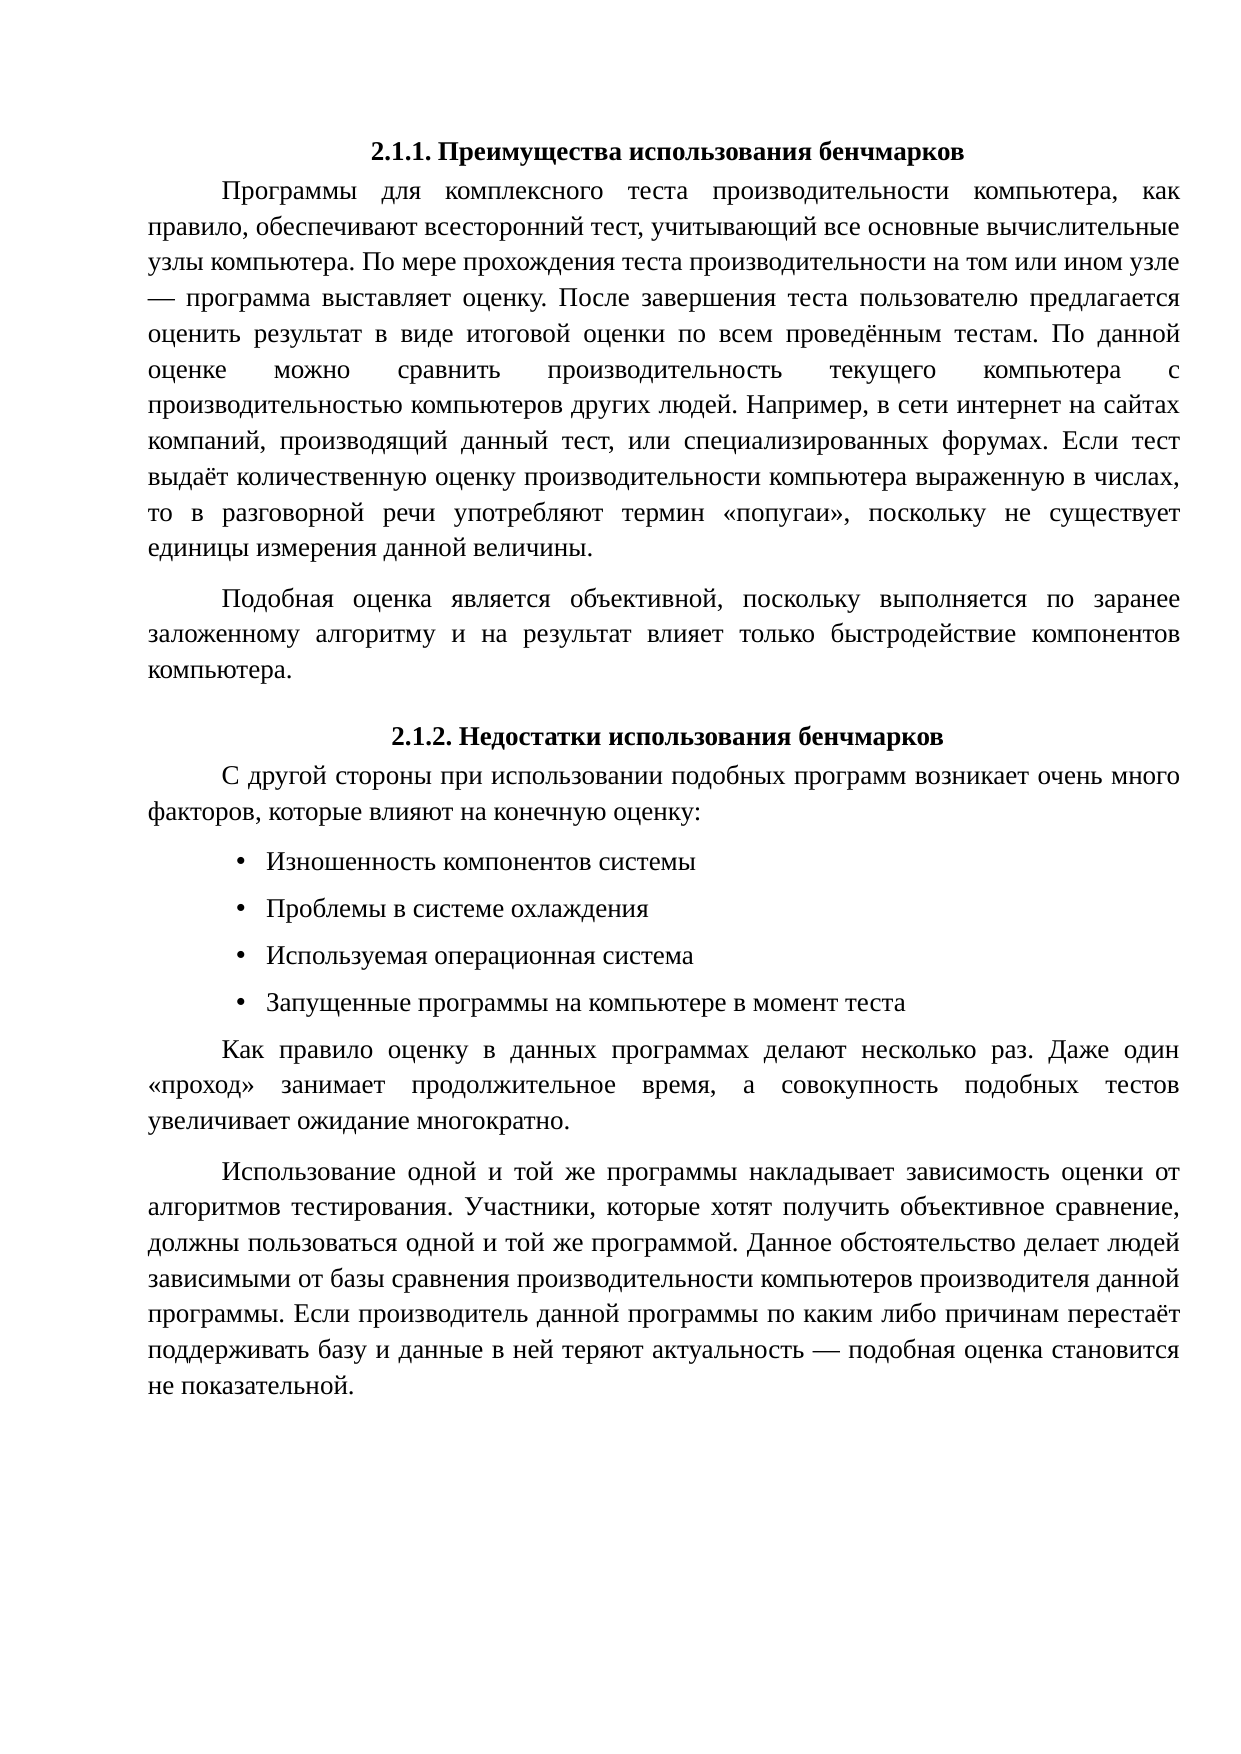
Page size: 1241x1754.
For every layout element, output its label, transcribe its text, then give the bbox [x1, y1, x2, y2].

list Проблемы в системе охлаждения [236, 892, 1181, 923]
text С другой стороны при использовании подобных программ возникает очень много факторов, которые влияют на конечную оценку: [148, 759, 1181, 826]
text Как правило оценку в данных программах делают несколько раз. Даже один «проход» занимает продолжительное время, а совокупность подобных тестов увеличивает ожидание многократно. [148, 1033, 1181, 1136]
text Программы для комплексного теста производительности компьютера, как правило, обеспечивают всесторонний тест, учитывающий все основные вычислительные узлы компьютера. По мере прохождения теста производительности на том или ином узле — программа выставляет оценку. После завершения теста пользователю предлагается оценить результат в виде итоговой оценки по всем проведённым тестам. По данной оценке можно сравнить производительность текущего компьютера с производительностью компьютеров других людей. Например, в сети интернет на сайтах компаний, производящий данный тест, или специализированных форумах. Если тест выдаёт количественную оценку производительности компьютера выраженную в числах, то в разговорной речи употребляют термин «попугаи», поскольку не существует единицы измерения данной величины. [148, 174, 1181, 562]
subtitle Недостатки использования бенчмарков [148, 720, 1181, 751]
text Подобная оценка является объективной, поскольку выполняется по заранее заложенному алгоритму и на результат влияет только быстродействие компонентов компьютера. [148, 582, 1181, 684]
subtitle Преимущества использования бенчмарков [148, 135, 1181, 166]
list Запущенные программы на компьютере в момент теста [236, 986, 1181, 1017]
text Использование одной и той же программы накладывает зависимость оценки от алгоритмов тестирования. Участники, которые хотят получить объективное сравнение, должны пользоваться одной и той же программой. Данное обстоятельство делает людей зависимыми от базы сравнения производительности компьютеров производителя данной программы. Если производитель данной программы по каким либо причинам перестаёт поддерживать базу и данные в ней теряют актуальность — подобная оценка становится не показательной. [148, 1155, 1181, 1400]
list Используемая операционная система [236, 939, 1181, 970]
list Изношенность компонентов системы [236, 845, 1181, 877]
